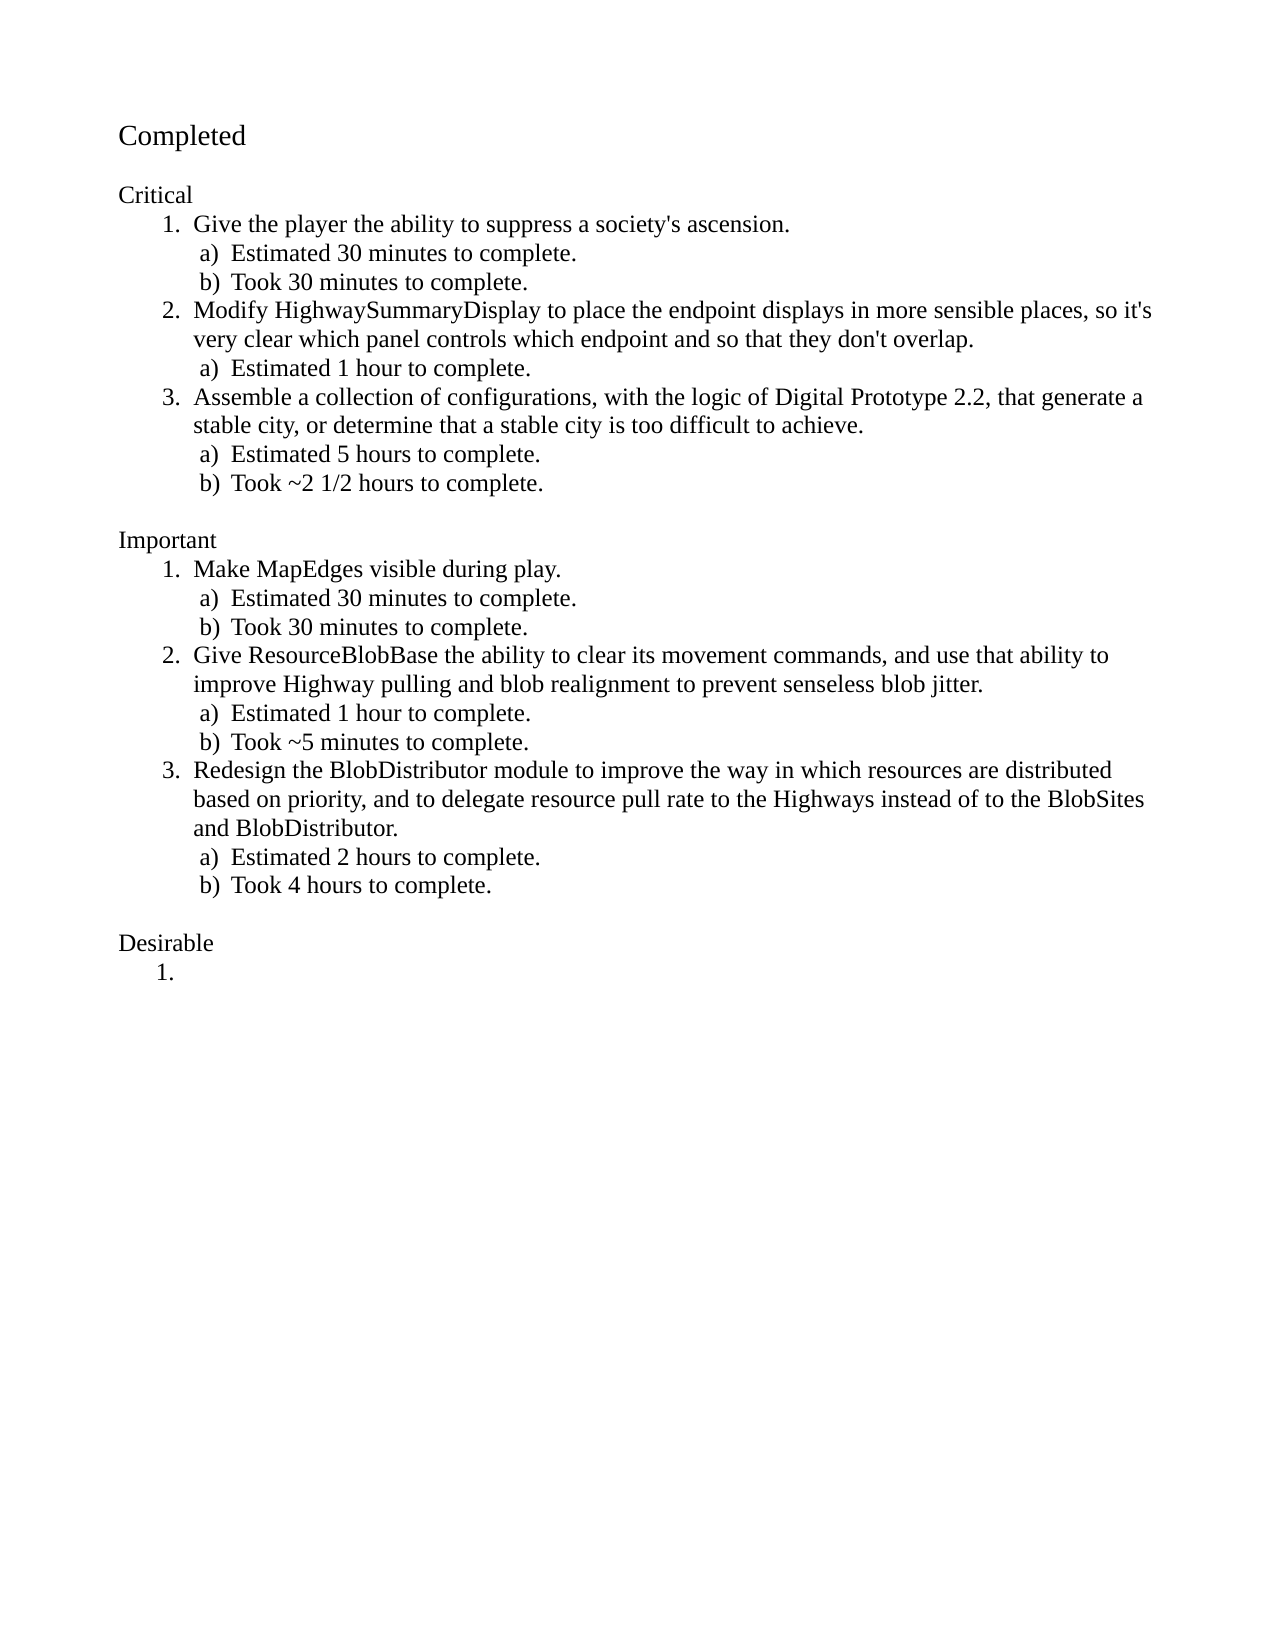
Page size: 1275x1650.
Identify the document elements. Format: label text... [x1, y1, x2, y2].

list Estimated 2 hours to complete. [193, 842, 1157, 870]
list Give the player the ability to suppress a society's ascension. [156, 209, 1157, 238]
list Estimated 1 hour to complete. [193, 353, 1157, 382]
text Critical [118, 180, 1157, 209]
list Estimated 5 hours to complete. [193, 439, 1157, 468]
list Estimated 30 minutes to complete. [193, 583, 1157, 612]
list Assemble a collection of configurations, with the logic of Digital Prototype 2.2, that generate a stable city, or determine that a stable city is too difficult to achieve. [156, 382, 1157, 439]
text Desirable [118, 928, 1157, 957]
list Give ResourceBlobBase the ability to clear its movement commands, and use that ability to improve Highway pulling and blob realignment to prevent senseless blob jitter. [156, 640, 1157, 698]
list Took ~5 minutes to complete. [193, 727, 1157, 755]
list Estimated 30 minutes to complete. [193, 238, 1157, 267]
text Completed [118, 118, 1157, 152]
list Modify HighwaySummaryDisplay to place the endpoint displays in more sensible places, so it's very clear which panel controls which endpoint and so that they don't overlap. [156, 295, 1157, 353]
list Make MapEdges visible during play. [156, 554, 1157, 583]
text Important [118, 525, 1157, 554]
list Estimated 1 hour to complete. [193, 698, 1157, 727]
list Took ~2 1/2 hours to complete. [193, 468, 1157, 497]
list Took 30 minutes to complete. [193, 612, 1157, 640]
list Took 30 minutes to complete. [193, 267, 1157, 295]
list Redesign the BlobDistributor module to improve the way in which resources are distributed based on priority, and to delegate resource pull rate to the Highways instead of to the BlobSites and BlobDistributor. [156, 755, 1157, 842]
list Took 4 hours to complete. [193, 870, 1157, 899]
